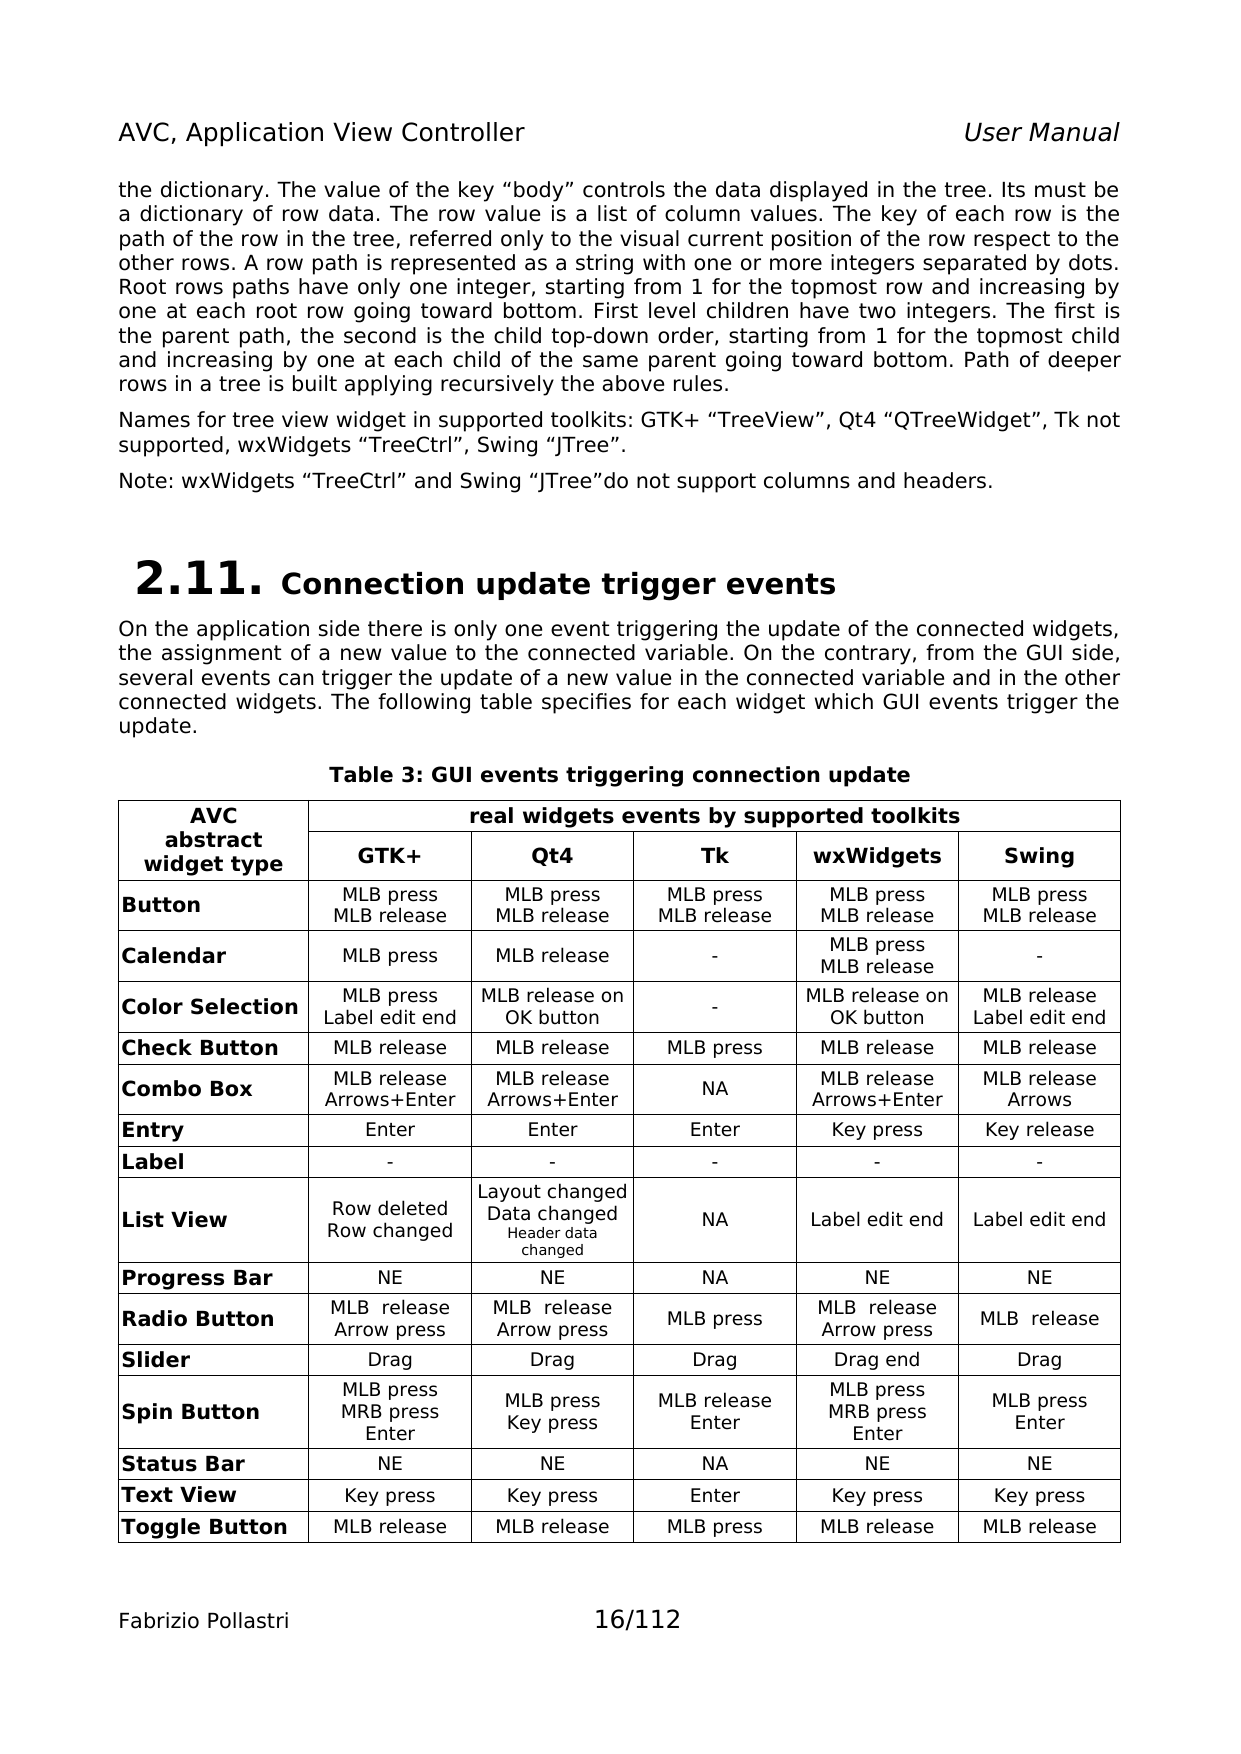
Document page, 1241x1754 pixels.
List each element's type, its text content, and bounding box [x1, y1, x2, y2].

table_cell MLB release [309, 1033, 471, 1063]
table_cell Row deleted Row changed [309, 1178, 471, 1262]
table_cell Key press [472, 1480, 633, 1511]
table_cell NA [634, 1178, 796, 1262]
table_cell Enter [634, 1115, 796, 1146]
table_cell Key press [959, 1480, 1120, 1511]
table_cell Enter [634, 1480, 796, 1511]
table_cell NE [959, 1263, 1120, 1293]
table_cell - [472, 1147, 633, 1177]
table_cell - [797, 1147, 958, 1177]
table_cell MLB press MLB release [797, 881, 958, 930]
table_cell MLB press [309, 931, 471, 981]
table_cell MLB release [959, 1512, 1120, 1542]
table_cell Spin Button [119, 1376, 308, 1448]
table_cell Key release [959, 1115, 1120, 1146]
table_cell - [959, 1147, 1120, 1177]
table_cell Progress Bar [119, 1263, 308, 1293]
table_cell NA [634, 1449, 796, 1479]
text Table 3: GUI events triggering connection update [118, 763, 1122, 787]
table_cell Calendar [119, 931, 308, 981]
table_cell NE [309, 1263, 471, 1293]
table_cell MLB release Enter [634, 1376, 796, 1448]
table_cell Label edit end [797, 1178, 958, 1262]
table_cell Key press [797, 1115, 958, 1146]
table_cell Toggle Button [119, 1512, 308, 1542]
table_cell Key press [797, 1480, 958, 1511]
table_cell Combo Box [119, 1065, 308, 1114]
table_cell Swing [959, 832, 1120, 879]
text On the application side there is only one event triggering the update of the connected widgets, the assignment of a new value to the connected variable. On the contrary, from the GUI side, several events can trigger the update of a new value in the connected variable and in the other connected widgets. The following table specifies for each widget which GUI events trigger the update. [118, 617, 1122, 738]
table_cell GTK+ [309, 832, 471, 879]
table_cell Button [119, 881, 308, 930]
table_cell MLB release [472, 931, 633, 981]
table_cell NE [472, 1263, 633, 1293]
table_cell MLB release Arrow press [309, 1294, 471, 1344]
table_cell Key press [309, 1480, 471, 1511]
table_cell NE [797, 1449, 958, 1479]
table_cell wxWidgets [797, 832, 958, 879]
table_cell MLB press [634, 1033, 796, 1063]
table_cell MLB release Arrows+Enter [309, 1065, 471, 1114]
table_cell MLB release [959, 1033, 1120, 1063]
subtitle Connection update trigger events [118, 552, 1122, 605]
table_cell NA [634, 1263, 796, 1293]
table_cell MLB press Key press [472, 1376, 633, 1448]
table_cell Status Bar [119, 1449, 308, 1479]
table_cell MLB press MLB release [634, 881, 796, 930]
table_cell Slider [119, 1345, 308, 1375]
table_cell MLB release [797, 1512, 958, 1542]
table_cell MLB release on OK button [797, 982, 958, 1032]
table_cell MLB release Arrows+Enter [797, 1065, 958, 1114]
table_cell MLB press MLB release [959, 881, 1120, 930]
table_cell MLB press MRB press Enter [797, 1376, 958, 1448]
text Note: wxWidgets “TreeCtrl” and Swing “JTree”do not support columns and headers. [118, 469, 1122, 493]
table_cell NA [634, 1065, 796, 1114]
table_cell MLB release [797, 1033, 958, 1063]
table_cell MLB press MLB release [309, 881, 471, 930]
table_cell Qt4 [472, 832, 633, 879]
table_cell Color Selection [119, 982, 308, 1032]
table_cell List View [119, 1178, 308, 1262]
table_cell - [634, 931, 796, 981]
table_cell Text View [119, 1480, 308, 1511]
table_cell MLB press [634, 1512, 796, 1542]
table_cell NE [959, 1449, 1120, 1479]
table_cell MLB press [634, 1294, 796, 1344]
table_cell Radio Button [119, 1294, 308, 1344]
table_cell Drag [472, 1345, 633, 1375]
table_cell MLB press Enter [959, 1376, 1120, 1448]
table_cell MLB release [472, 1033, 633, 1063]
table_header real widgets events by supported toolkits [309, 801, 1120, 831]
table_cell MLB release Arrows [959, 1065, 1120, 1114]
table_cell Drag [634, 1345, 796, 1375]
table_cell MLB release Arrow press [472, 1294, 633, 1344]
table_cell MLB release Label edit end [959, 982, 1120, 1032]
table_cell MLB release Arrows+Enter [472, 1065, 633, 1114]
text the dictionary. The value of the key “body” controls the data displayed in the tree. Its must be a dictionary of row data. The row value is a list of column values. The key of each row is the path of the row in the tree, referred only to the visual current position of the row respect to the other rows. A row path is represented as a string with one or more integers separated by dots. Root rows paths have only one integer, starting from 1 for the topmost row and increasing by one at each root row going toward bottom. First level children have two integers. The first is the parent path, the second is the child top-down order, starting from 1 for the topmost child and increasing by one at each child of the same parent going toward bottom. Path of deeper rows in a tree is built applying recursively the above rules. [118, 178, 1122, 397]
table_cell Layout changed Data changed Header data changed [472, 1178, 633, 1262]
table_cell MLB release [959, 1294, 1120, 1344]
table_cell - [959, 931, 1120, 981]
table_cell MLB release [309, 1512, 471, 1542]
table_cell MLB press MLB release [472, 881, 633, 930]
table_cell - [634, 1147, 796, 1177]
table_cell MLB release [472, 1512, 633, 1542]
table_cell NE [797, 1263, 958, 1293]
table_cell Label edit end [959, 1178, 1120, 1262]
table_cell Drag [309, 1345, 471, 1375]
table_cell Tk [634, 832, 796, 879]
table_cell Drag [959, 1345, 1120, 1375]
table_cell - [309, 1147, 471, 1177]
table_cell MLB press MRB press Enter [309, 1376, 471, 1448]
table_cell Drag end [797, 1345, 958, 1375]
table_cell NE [309, 1449, 471, 1479]
table_cell Label [119, 1147, 308, 1177]
table_cell NE [472, 1449, 633, 1479]
table_cell Check Button [119, 1033, 308, 1063]
table_header AVC abstract widget type [119, 801, 308, 879]
table_cell Enter [309, 1115, 471, 1146]
table_cell Entry [119, 1115, 308, 1146]
table_cell MLB press Label edit end [309, 982, 471, 1032]
table_cell MLB press MLB release [797, 931, 958, 981]
table_cell - [634, 982, 796, 1032]
table_cell MLB release Arrow press [797, 1294, 958, 1344]
text Names for tree view widget in supported toolkits: GTK+ “TreeView”, Qt4 “QTreeWidget”, Tk not supported, wxWidgets “TreeCtrl”, Swing “JTree”. [118, 408, 1122, 457]
table_cell MLB release on OK button [472, 982, 633, 1032]
table_cell Enter [472, 1115, 633, 1146]
